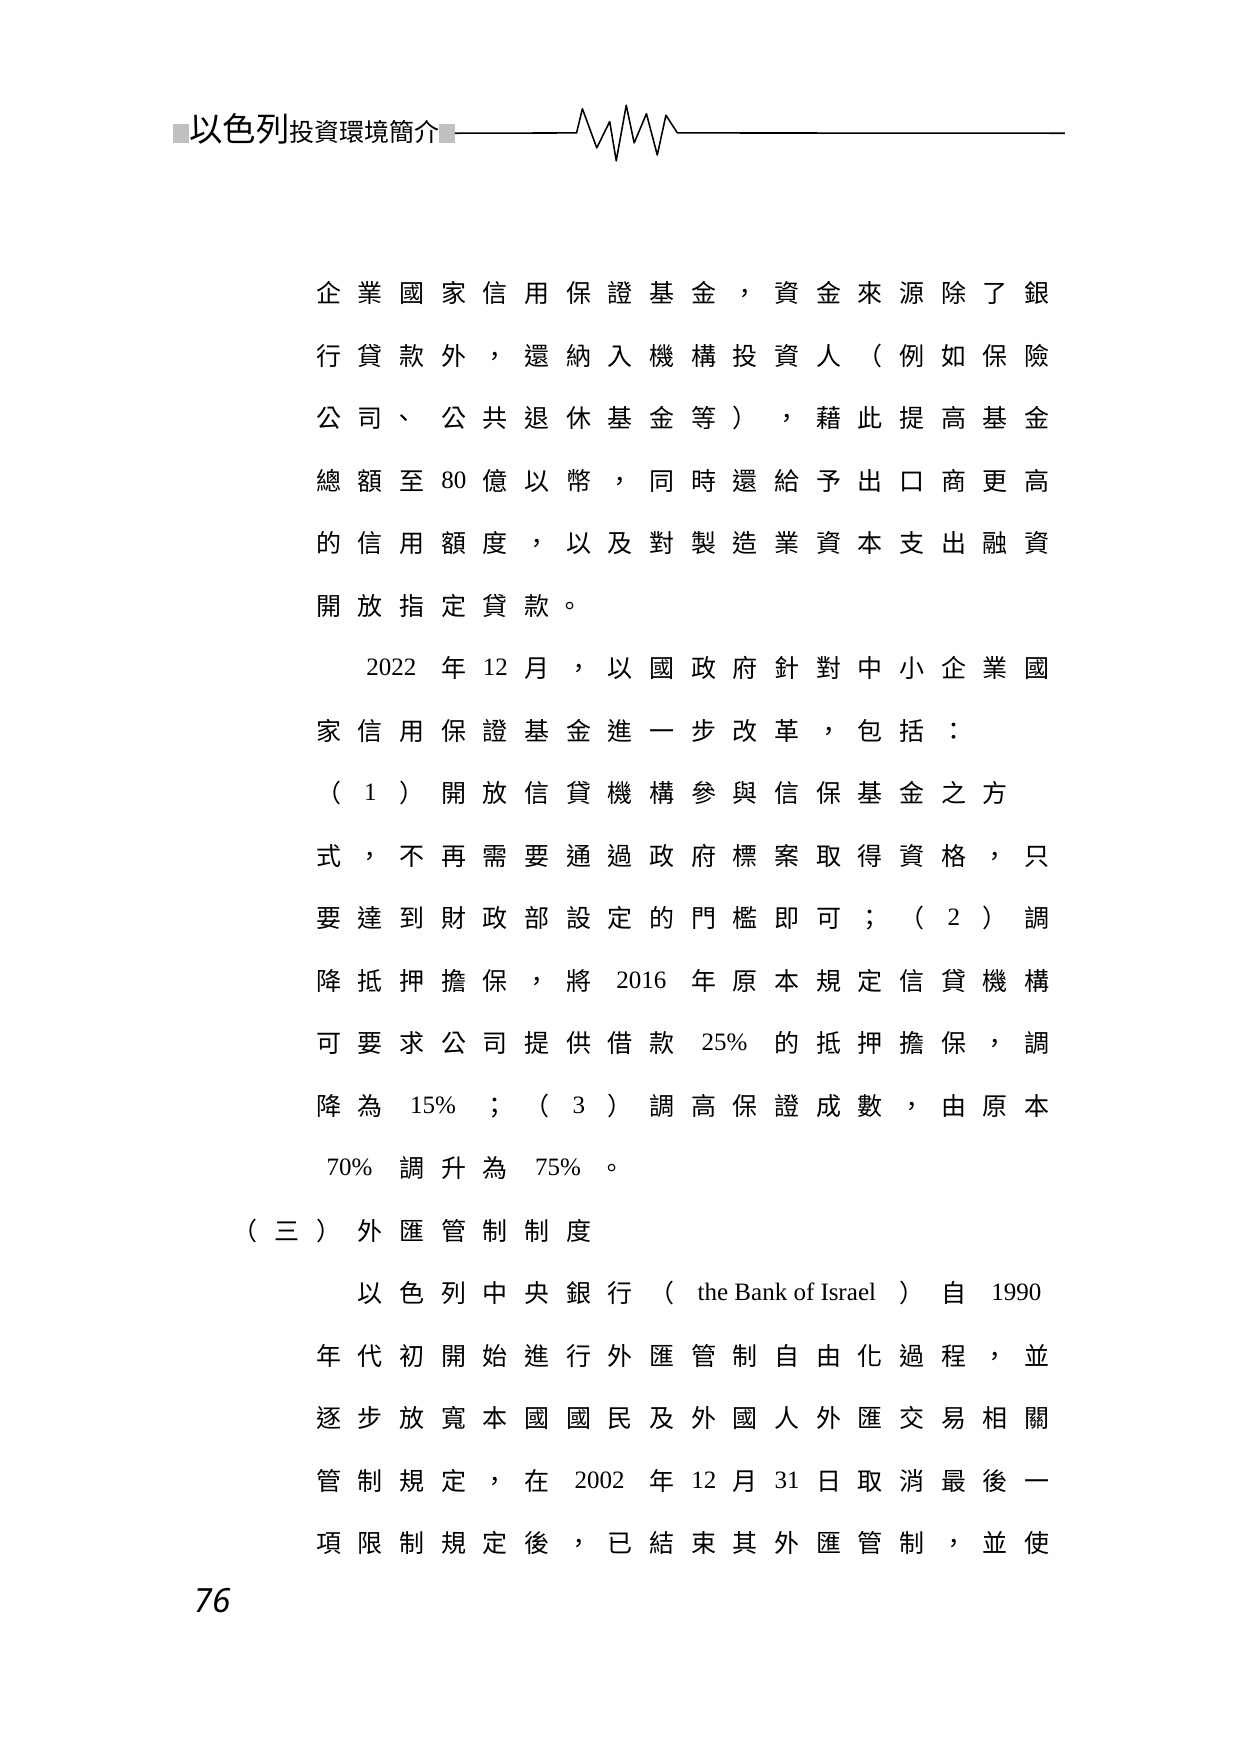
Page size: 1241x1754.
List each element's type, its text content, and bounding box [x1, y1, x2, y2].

text 2022年12月，以國政府針對中小企業國家信用保證基金進一步改革，包括：（1）開放信貸機構參與信保基金之方式，不再需要通過政府標案取得資格，只要達到財政部設定的門檻即可；（2）調降抵押擔保，將2016年原本規定信貸機構可要求公司提供借款25%的抵押擔保，調降為15%；（3）調高保證成數，由原本70%調升為75%。 [281, 625, 1058, 1188]
text （三）外匯管制制度 [207, 1188, 1058, 1250]
text 以色列中央銀行（the Bank of Israel）自1990年代初開始進行外匯管制自由化過程，並逐步放寬本國國民及外國人外匯交易相關管制規定，在2002年12月31日取消最後一項限制規定後，已結束其外匯管制，並使 [281, 1250, 1058, 1563]
text 企業國家信用保證基金，資金來源除了銀行貸款外，還納入機構投資人（例如保險公司、公共退休基金等），藉此提高基金總額至80億以幣，同時還給予出口商更高的信用額度，以及對製造業資本支出融資開放指定貸款。 [281, 250, 1058, 625]
